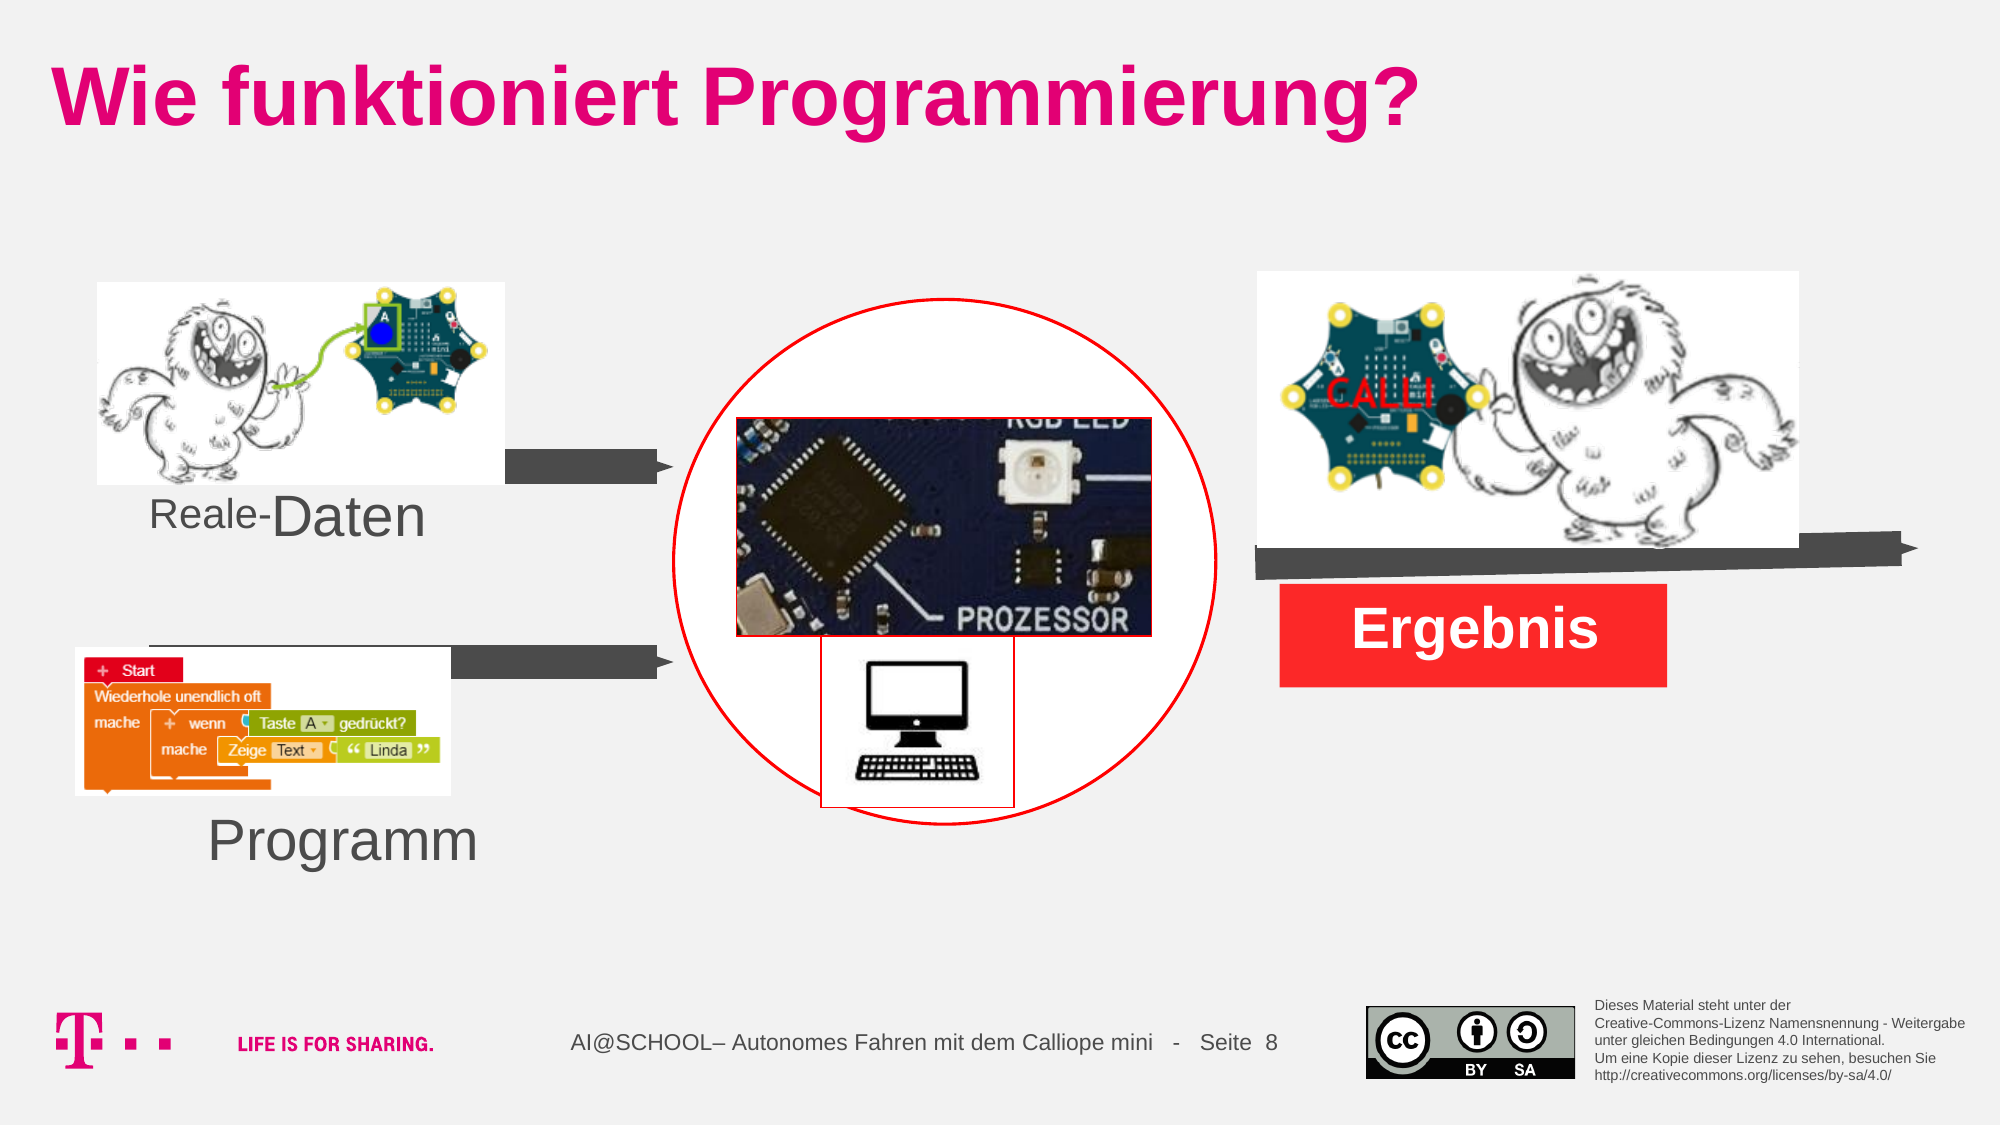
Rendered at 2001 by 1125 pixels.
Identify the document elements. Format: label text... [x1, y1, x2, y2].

text_box Wie funktioniert Programmierung? [36, 45, 1964, 318]
text_box Daten [259, 472, 653, 558]
picture [821, 637, 1014, 807]
text_box [673, 299, 1216, 825]
text_box Reale- [137, 481, 396, 584]
text_box Programm [195, 795, 590, 903]
picture [737, 418, 1151, 636]
picture [97, 282, 505, 486]
text_box Ergebnis [1279, 583, 1668, 688]
picture [75, 647, 451, 796]
picture [1257, 270, 1800, 549]
